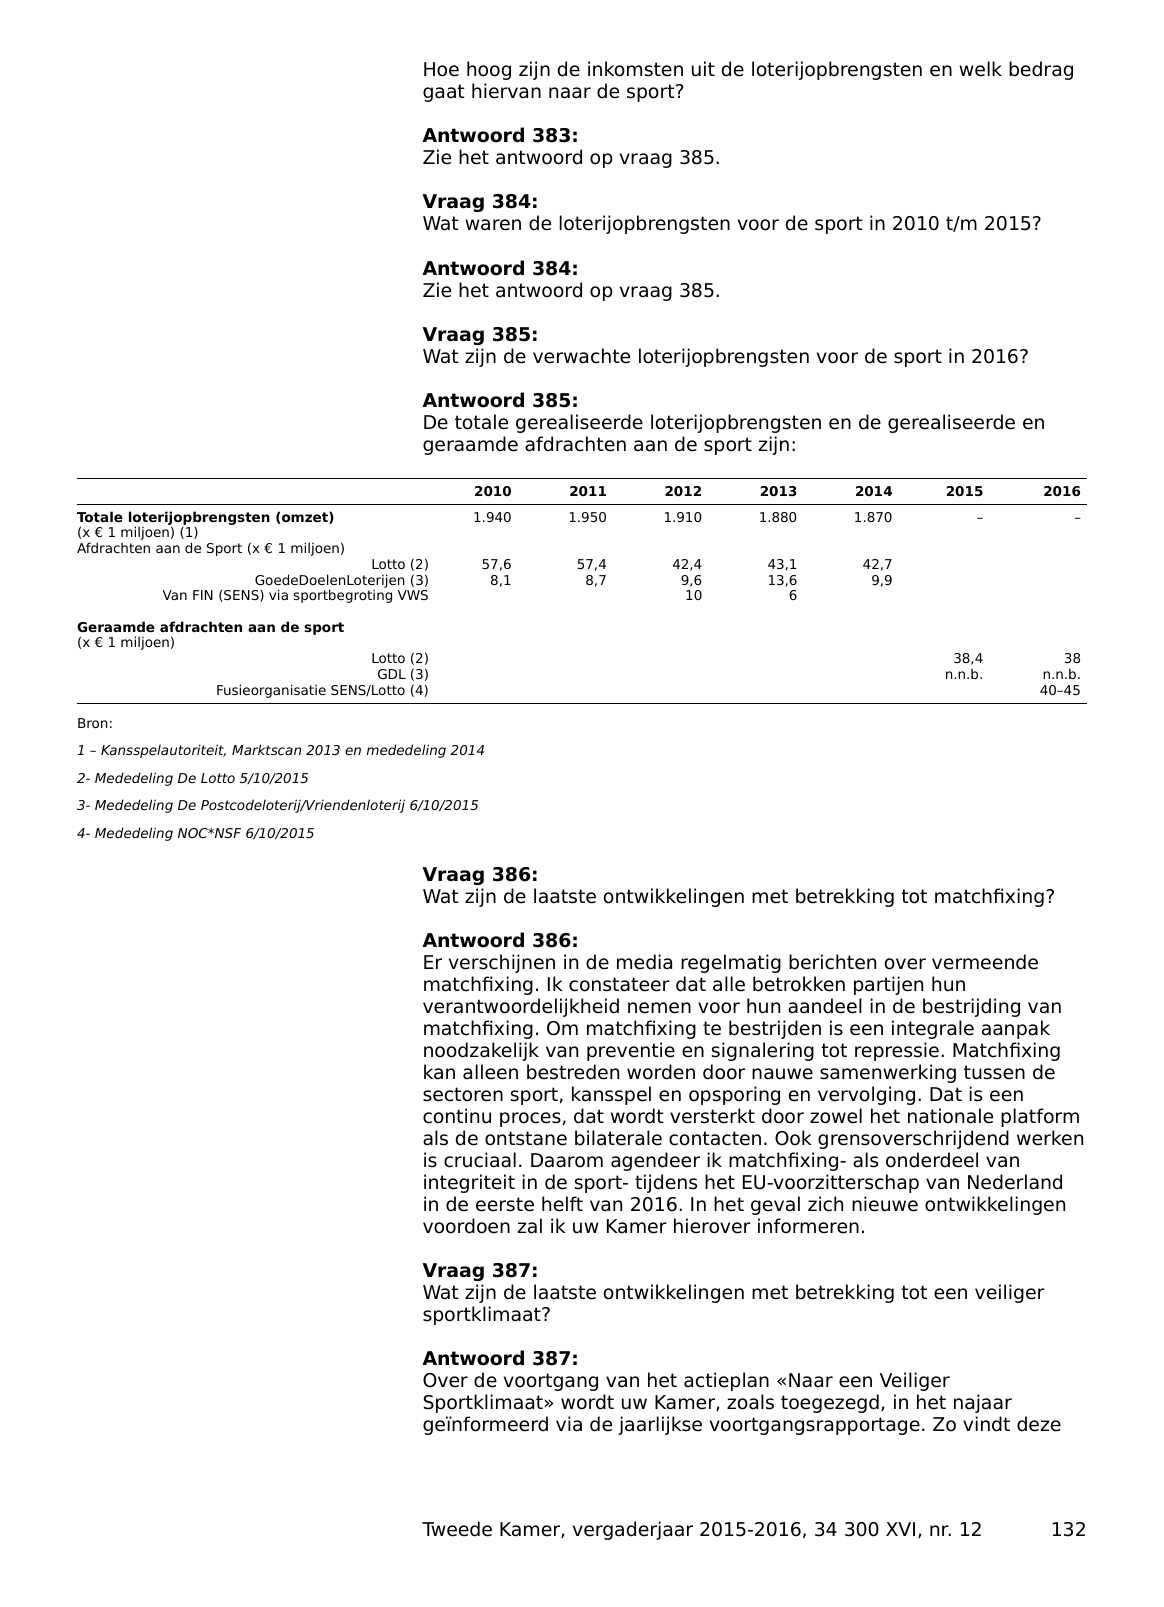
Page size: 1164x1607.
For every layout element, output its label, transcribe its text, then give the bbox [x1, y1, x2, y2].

text Vraag 385: [422, 324, 1087, 346]
table_cell [708, 667, 803, 682]
table_cell Bron: 1 – Kansspelautoriteit, Marktscan 2013 en mededeling 2014 2- Mededeling De Lotto 5/10/2015 3- Mededeling De Postcodeloterij/Vriendenloterij 6/10/2015 4- Mededeling NOC*NSF 6/10/2015 [77, 704, 1087, 841]
table_cell [989, 620, 1087, 651]
table_cell n.n.b. [989, 667, 1087, 682]
table_cell Fusieorganisatie SENS/Lotto (4) [77, 683, 429, 703]
table_cell 38,4 [898, 651, 989, 667]
table_cell [803, 588, 898, 604]
text Antwoord 384: [422, 257, 1087, 279]
text De totale gerealiseerde loterijopbrengsten en de gerealiseerde en geraamde afdrachten aan de sport zijn: [422, 412, 1087, 456]
text Wat waren de loterijopbrengsten voor de sport in 2010 t/m 2015? [422, 213, 1087, 235]
table_cell [518, 620, 613, 651]
table_header 2013 [708, 479, 803, 504]
table_cell [518, 541, 613, 557]
table_cell 57,4 [518, 557, 613, 572]
table_cell – [898, 505, 989, 541]
table_cell [429, 604, 517, 619]
table_header 2016 [989, 479, 1087, 504]
table_cell [803, 683, 898, 703]
table_cell 42,7 [803, 557, 898, 572]
text Zie het antwoord op vraag 385. [422, 279, 1087, 301]
table_cell [518, 588, 613, 604]
table_cell Lotto (2) [77, 651, 429, 667]
table_cell [803, 620, 898, 651]
table_cell [803, 667, 898, 682]
table_cell [518, 651, 613, 667]
table_cell [613, 651, 708, 667]
table_cell [989, 541, 1087, 557]
table_cell [77, 604, 429, 619]
table_cell 13,6 [708, 573, 803, 588]
table_header 2010 [429, 479, 517, 504]
table_cell [989, 588, 1087, 604]
table_cell [518, 604, 613, 619]
table_cell [898, 683, 989, 703]
table_cell 40–45 [989, 683, 1087, 703]
table_cell GDL (3) [77, 667, 429, 682]
table_header 2014 [803, 479, 898, 504]
table_cell 8,7 [518, 573, 613, 588]
table_cell [898, 588, 989, 604]
table_cell [429, 667, 517, 682]
text Wat zijn de laatste ontwikkelingen met betrekking tot een veiliger sportklimaat? [422, 1282, 1087, 1326]
table_header [77, 479, 429, 504]
table_cell [429, 651, 517, 667]
table_cell [429, 683, 517, 703]
text Wat zijn de verwachte loterijopbrengsten voor de sport in 2016? [422, 346, 1087, 368]
text Vraag 387: [422, 1260, 1087, 1282]
table_cell [613, 620, 708, 651]
table_cell [898, 573, 989, 588]
table_header 2012 [613, 479, 708, 504]
table_cell [429, 588, 517, 604]
table_cell 38 [989, 651, 1087, 667]
table_cell 6 [708, 588, 803, 604]
table_cell 42,4 [613, 557, 708, 572]
table_cell [708, 683, 803, 703]
table_cell [803, 651, 898, 667]
table_cell Van FIN (SENS) via sportbegroting VWS [77, 588, 429, 604]
text Over de voortgang van het actieplan «Naar een Veiliger Sportklimaat» wordt uw Kamer, zoals toegezegd, in het najaar geïnformeerd via de jaarlijkse voortgangsrapportage. Zo vindt deze [422, 1370, 1087, 1436]
text Vraag 384: [422, 191, 1087, 213]
table_cell [708, 651, 803, 667]
table_cell [429, 620, 517, 651]
table_cell 57,6 [429, 557, 517, 572]
text Vraag 386: [422, 864, 1087, 886]
text Wat zijn de laatste ontwikkelingen met betrekking tot matchfixing? [422, 886, 1087, 908]
table_cell [708, 620, 803, 651]
table_cell [518, 683, 613, 703]
table_cell [613, 604, 708, 619]
text Antwoord 386: [422, 930, 1087, 952]
table_cell [518, 667, 613, 682]
table_cell Totale loterijopbrengsten (omzet) (x € 1 miljoen) (1) [77, 505, 429, 541]
table_cell 43,1 [708, 557, 803, 572]
table_cell 1.870 [803, 505, 898, 541]
table_cell [898, 557, 989, 572]
text Zie het antwoord op vraag 385. [422, 147, 1087, 169]
table_cell [898, 620, 989, 651]
table_cell Lotto (2) [77, 557, 429, 572]
table_cell – [989, 505, 1087, 541]
table_cell 9,6 [613, 573, 708, 588]
table_header 2011 [518, 479, 613, 504]
text Antwoord 383: [422, 125, 1087, 147]
table_cell [898, 604, 989, 619]
table_cell [898, 541, 989, 557]
table_cell n.n.b. [898, 667, 989, 682]
table_cell [429, 541, 517, 557]
text Er verschijnen in de media regelmatig berichten over vermeende matchfixing. Ik constateer dat alle betrokken partijen hun verantwoordelijkheid nemen voor hun aandeel in de bestrijding van matchfixing. Om matchfixing te bestrijden is een integrale aanpak noodzakelijk van preventie en signalering tot repressie. Matchfixing kan alleen bestreden worden door nauwe samenwerking tussen de sectoren sport, kansspel en opsporing en vervolging. Dat is een continu proces, dat wordt versterkt door zowel het nationale platform als de ontstane bilaterale contacten. Ook grensoverschrijdend werken is cruciaal. Daarom agendeer ik matchfixing- als onderdeel van integriteit in de sport- tijdens het EU-voorzitterschap van Nederland in de eerste helft van 2016. In het geval zich nieuwe ontwikkelingen voordoen zal ik uw Kamer hierover informeren. [422, 952, 1087, 1237]
table_cell 1.950 [518, 505, 613, 541]
table_cell 1.940 [429, 505, 517, 541]
table_cell 1.910 [613, 505, 708, 541]
table_cell [803, 541, 898, 557]
table_cell [613, 667, 708, 682]
table_cell [613, 683, 708, 703]
table_cell [989, 557, 1087, 572]
table_cell GoedeDoelenLoterijen (3) [77, 573, 429, 588]
text Hoe hoog zijn de inkomsten uit de loterijopbrengsten en welk bedrag gaat hiervan naar de sport? [422, 59, 1087, 103]
table_cell [708, 604, 803, 619]
table_cell 9,9 [803, 573, 898, 588]
table_cell [803, 604, 898, 619]
table_cell 8,1 [429, 573, 517, 588]
table_cell Geraamde afdrachten aan de sport (x € 1 miljoen) [77, 620, 429, 651]
table_cell 10 [613, 588, 708, 604]
table_header 2015 [898, 479, 989, 504]
text Antwoord 387: [422, 1348, 1087, 1370]
table_cell [989, 604, 1087, 619]
table_cell Afdrachten aan de Sport (x € 1 miljoen) [77, 541, 429, 557]
text Antwoord 385: [422, 390, 1087, 412]
table_cell [989, 573, 1087, 588]
table_cell 1.880 [708, 505, 803, 541]
table_cell [613, 541, 708, 557]
table_cell [708, 541, 803, 557]
